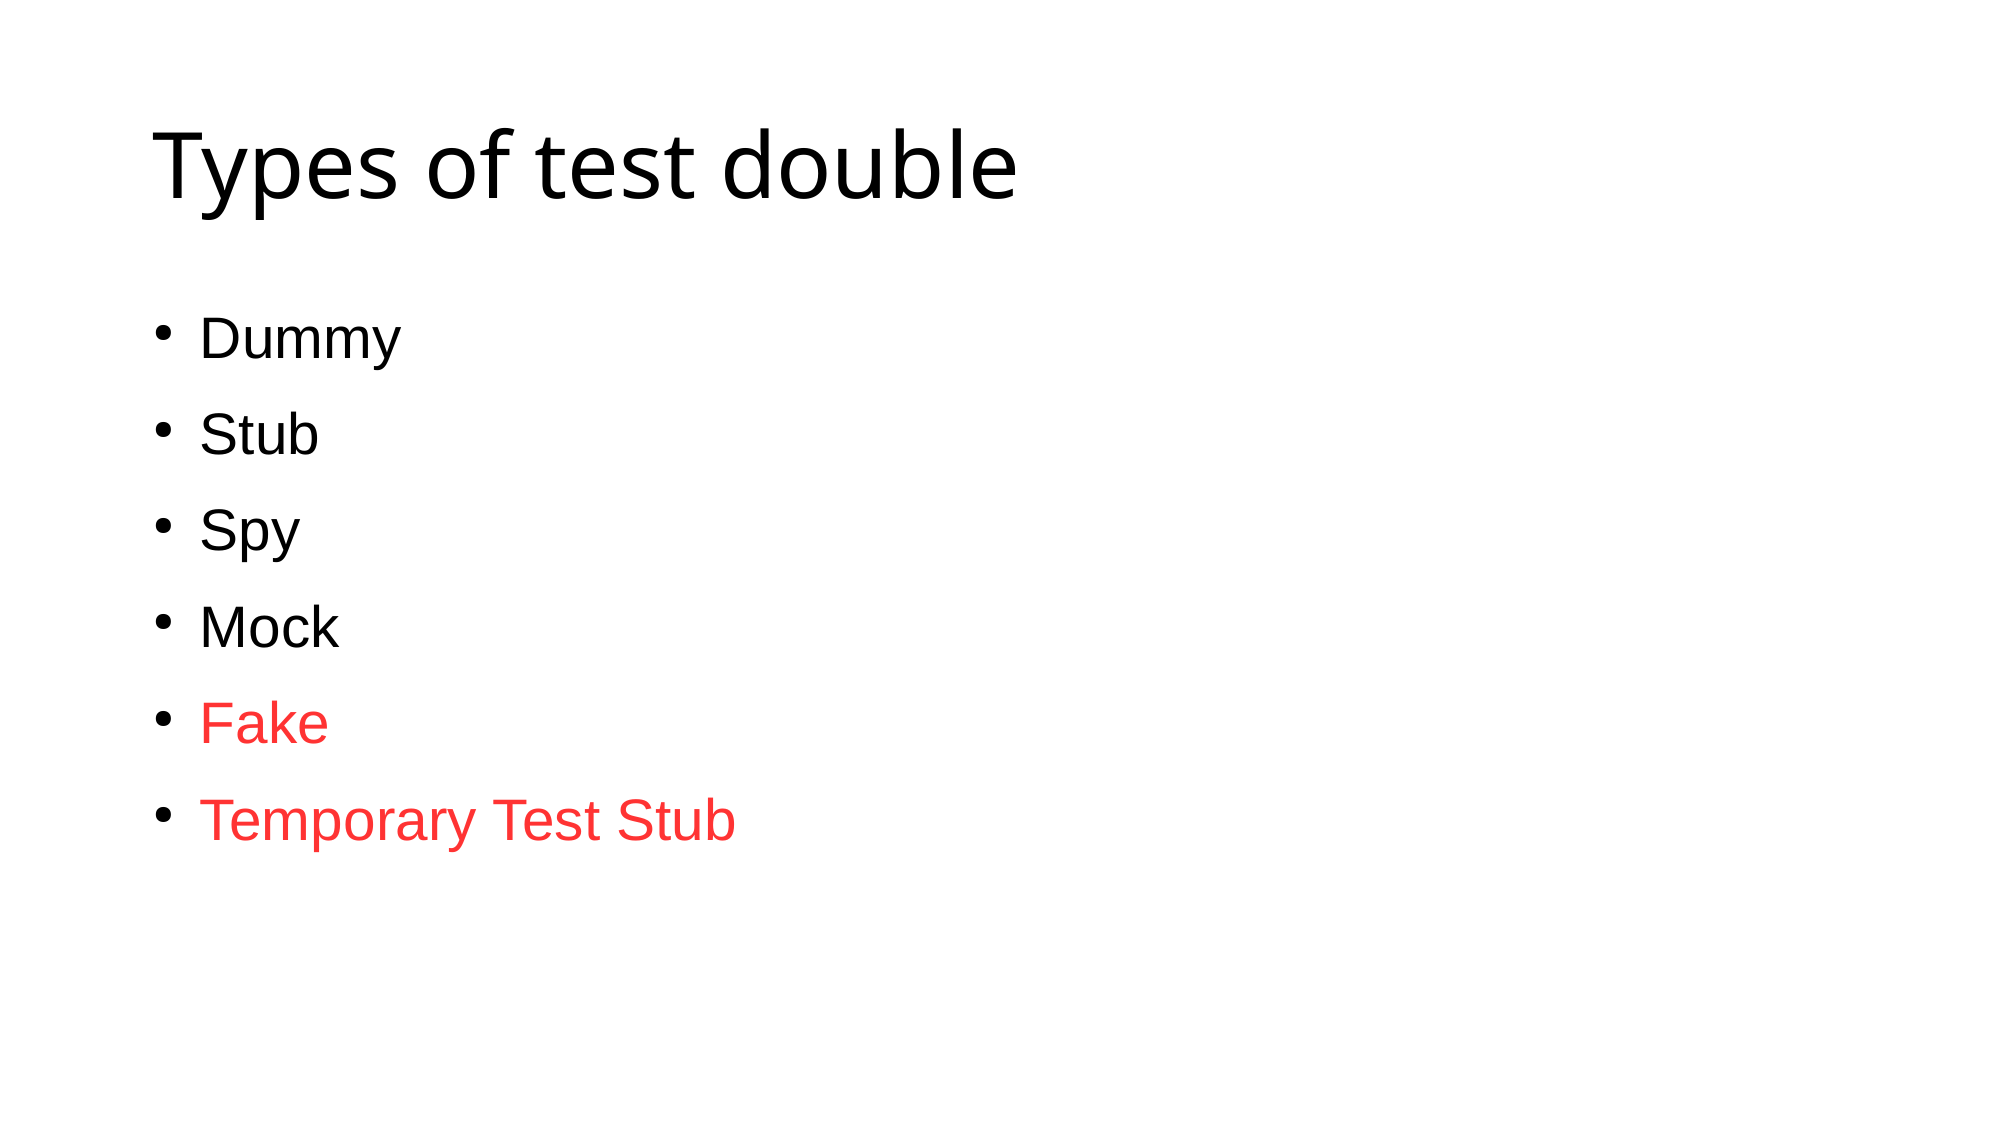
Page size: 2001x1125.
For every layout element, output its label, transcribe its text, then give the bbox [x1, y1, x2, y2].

title Types of test double [137, 59, 1863, 278]
list Dummy Stub Spy Mock Fake Temporary Test Stub [137, 299, 1863, 858]
